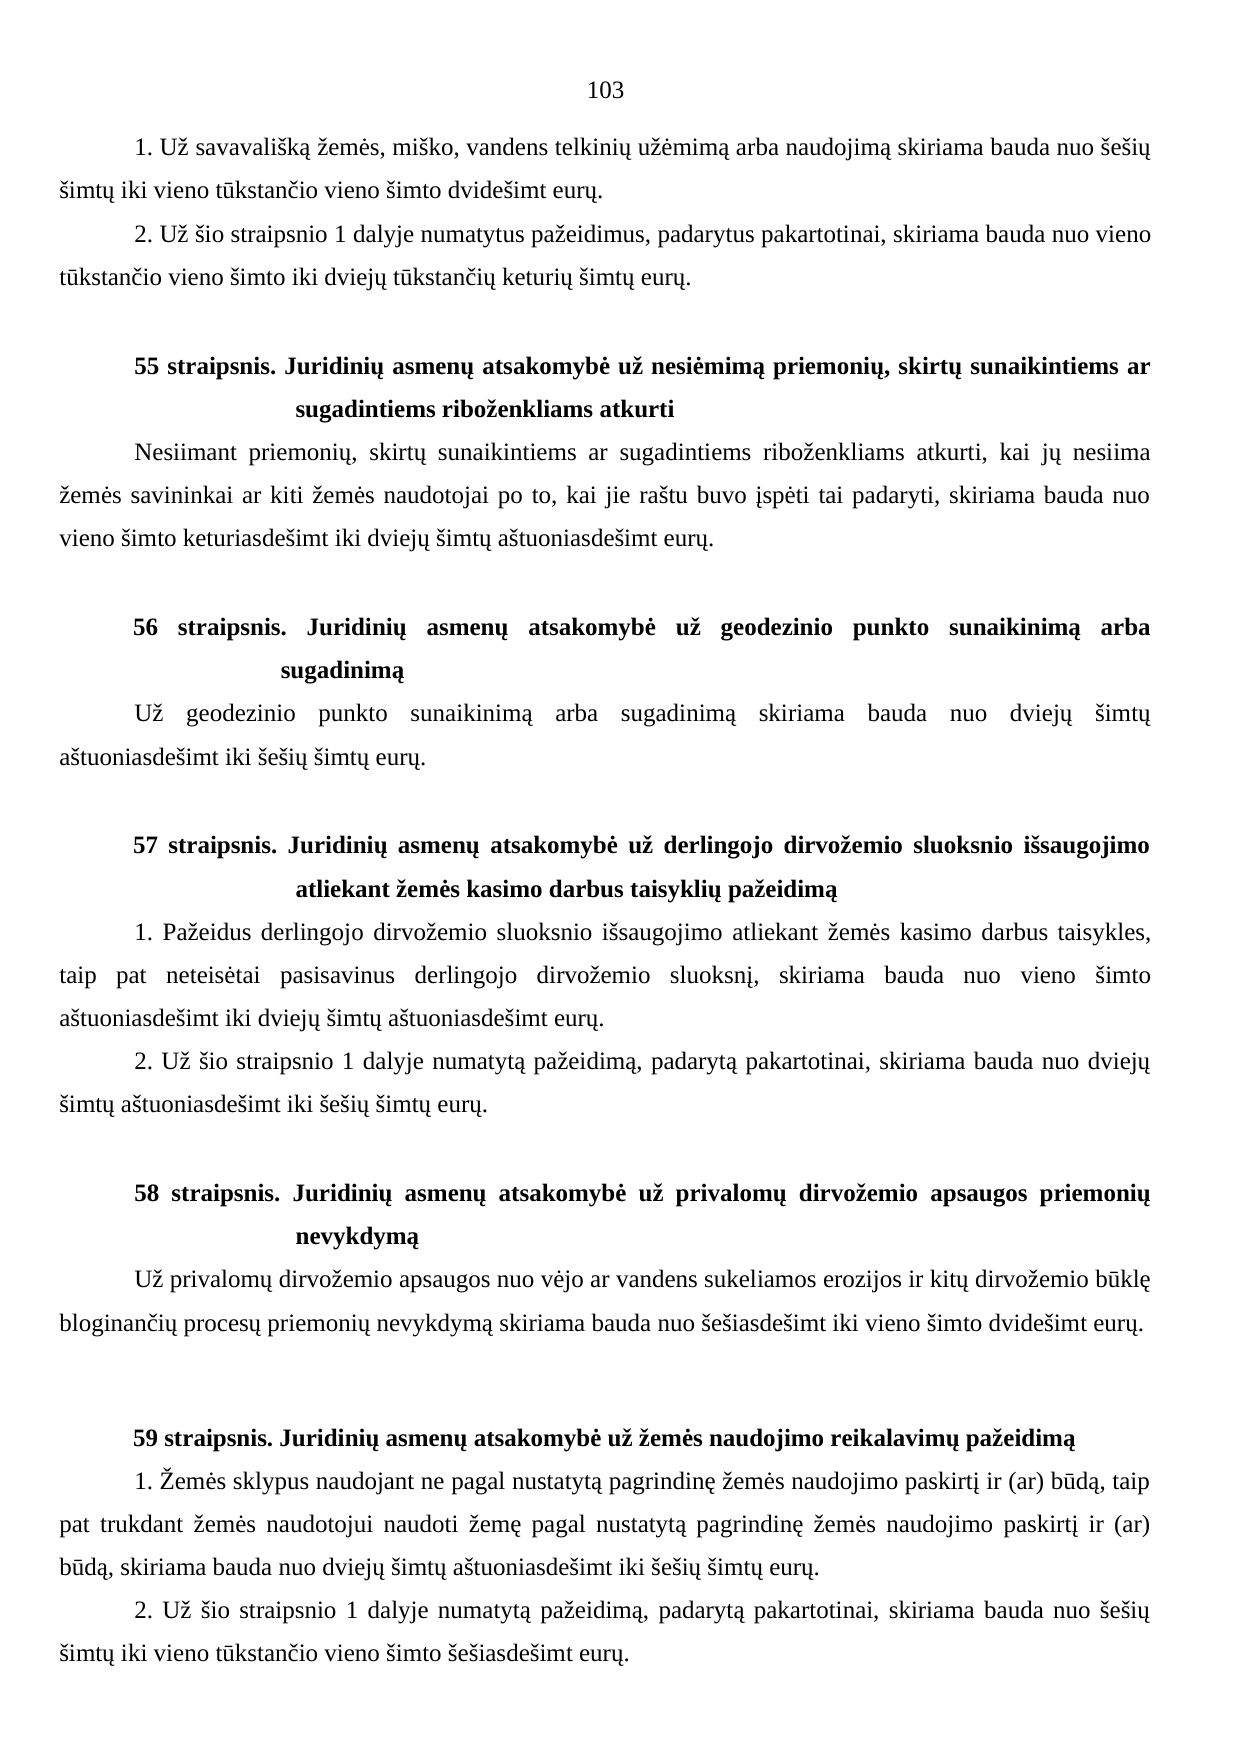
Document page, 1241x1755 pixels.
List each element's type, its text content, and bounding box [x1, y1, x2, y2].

text 2. Už šio straipsnio 1 dalyje numatytą pažeidimą, padarytą pakartotinai, skiriama bauda nuo dviejų šimtų aštuoniasdešimt iki šešių šimtų eurų. [59, 1046, 1152, 1118]
text 1. Už savavališką žemės, miško, vandens telkinių užėmimą arba naudojimą skiriama bauda nuo šešių šimtų iki vieno tūkstančio vieno šimto dvidešimt eurų. [59, 132, 1152, 204]
text 2. Už šio straipsnio 1 dalyje numatytą pažeidimą, padarytą pakartotinai, skiriama bauda nuo šešių šimtų iki vieno tūkstančio vieno šimto šešiasdešimt eurų. [59, 1595, 1152, 1667]
text 1. Žemės sklypus naudojant ne pagal nustatytą pagrindinę žemės naudojimo paskirtį ir (ar) būdą, taip pat trukdant žemės naudotojui naudoti žemę pagal nustatytą pagrindinę žemės naudojimo paskirtį ir (ar) būdą, skiriama bauda nuo dviejų šimtų aštuoniasdešimt iki šešių šimtų eurų. [59, 1466, 1152, 1581]
text Už geodezinio punkto sunaikinimą arba sugadinimą skiriama bauda nuo dviejų šimtų aštuoniasdešimt iki šešių šimtų eurų. [59, 698, 1152, 770]
text 55 straipsnis. Juridinių asmenų atsakomybė už nesiėmimą priemonių, skirtų sunaikintiems ar sugadintiems riboženkliams atkurti [134, 351, 1152, 423]
text Už privalomų dirvožemio apsaugos nuo vėjo ar vandens sukeliamos erozijos ir kitų dirvožemio būklę bloginančių procesų priemonių nevykdymą skiriama bauda nuo šešiasdešimt iki vieno šimto dvidešimt eurų. [59, 1264, 1152, 1336]
text 58 straipsnis. Juridinių asmenų atsakomybė už privalomų dirvožemio apsaugos priemonių nevykdymą [134, 1178, 1152, 1250]
text 1. Pažeidus derlingojo dirvožemio sluoksnio išsaugojimo atliekant žemės kasimo darbus taisykles, taip pat neteisėtai pasisavinus derlingojo dirvožemio sluoksnį, skiriama bauda nuo vieno šimto aštuoniasdešimt iki dviejų šimtų aštuoniasdešimt eurų. [59, 917, 1152, 1032]
text Nesiimant priemonių, skirtų sunaikintiems ar sugadintiems riboženkliams atkurti, kai jų nesiima žemės savininkai ar kiti žemės naudotojai po to, kai jie raštu buvo įspėti tai padaryti, skiriama bauda nuo vieno šimto keturiasdešimt iki dviejų šimtų aštuoniasdešimt eurų. [59, 437, 1152, 552]
text 57 straipsnis. Juridinių asmenų atsakomybė už derlingojo dirvožemio sluoksnio išsaugojimo atliekant žemės kasimo darbus taisyklių pažeidimą [133, 831, 1152, 902]
text 59 straipsnis. Juridinių asmenų atsakomybė už žemės naudojimo reikalavimų pažeidimą [133, 1423, 1152, 1451]
text 2. Už šio straipsnio 1 dalyje numatytus pažeidimus, padarytus pakartotinai, skiriama bauda nuo vieno tūkstančio vieno šimto iki dviejų tūkstančių keturių šimtų eurų. [59, 219, 1152, 291]
text 56 straipsnis. Juridinių asmenų atsakomybė už geodezinio punkto sunaikinimą arba sugadinimą [133, 612, 1152, 684]
